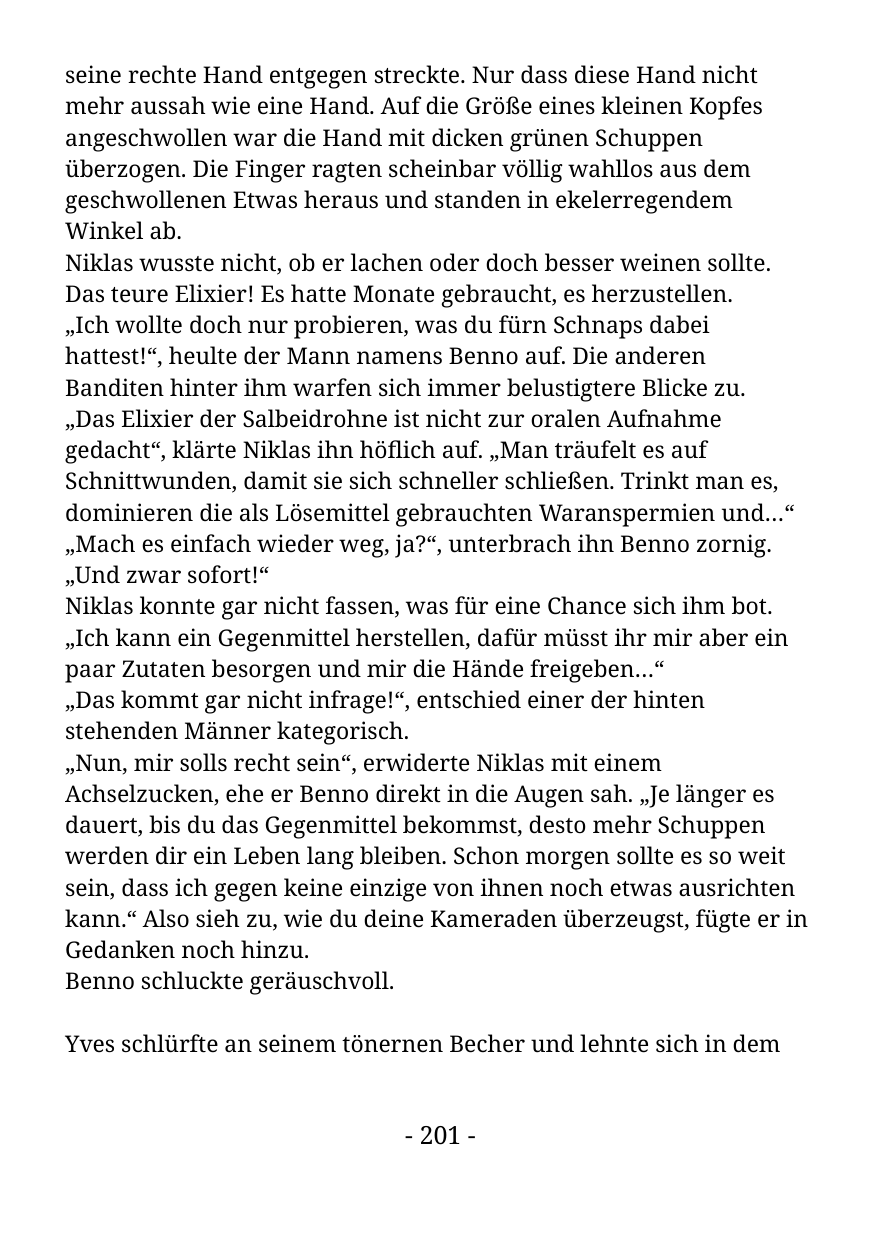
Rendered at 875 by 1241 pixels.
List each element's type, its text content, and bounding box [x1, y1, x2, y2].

text seine rechte Hand entgegen streckte. Nur dass diese Hand nicht mehr aussah wie eine Hand. Auf die Größe eines kleinen Kopfes angeschwollen war die Hand mit dicken grünen Schuppen überzogen. Die Finger ragten scheinbar völlig wahllos aus dem geschwollenen Etwas heraus und standen in ekelerregendem Winkel ab. Niklas wusste nicht, ob er lachen oder doch besser weinen sollte. Das teure Elixier! Es hatte Monate gebraucht, es herzustellen. „Ich wollte doch nur probieren, was du fürn Schnaps dabei hattest!“, heulte der Mann namens Benno auf. Die anderen Banditen hinter ihm warfen sich immer belustigtere Blicke zu. „Das Elixier der Salbeidrohne ist nicht zur oralen Aufnahme gedacht“, klärte Niklas ihn höflich auf. „Man träufelt es auf Schnittwunden, damit sie sich schneller schließen. Trinkt man es, dominieren die als Lösemittel gebrauchten Waranspermien und…“ „Mach es einfach wieder weg, ja?“, unterbrach ihn Benno zornig. „Und zwar sofort!“ Niklas konnte gar nicht fassen, was für eine Chance sich ihm bot. „Ich kann ein Gegenmittel herstellen, dafür müsst ihr mir aber ein paar Zutaten besorgen und mir die Hände freigeben…“ „Das kommt gar nicht infrage!“, entschied einer der hinten stehenden Männer kategorisch. „Nun, mir solls recht sein“, erwiderte Niklas mit einem Achselzucken, ehe er Benno direkt in die Augen sah. „Je länger es dauert, bis du das Gegenmittel bekommst, desto mehr Schuppen werden dir ein Leben lang bleiben. Schon morgen sollte es so weit sein, dass ich gegen keine einzige von ihnen noch etwas ausrichten kann.“ Also sieh zu, wie du deine Kameraden überzeugst, fügte er in Gedanken noch hinzu. Benno schluckte geräuschvoll. Yves schlürfte an seinem tönernen Becher und lehnte sich in dem [65, 59, 809, 1059]
